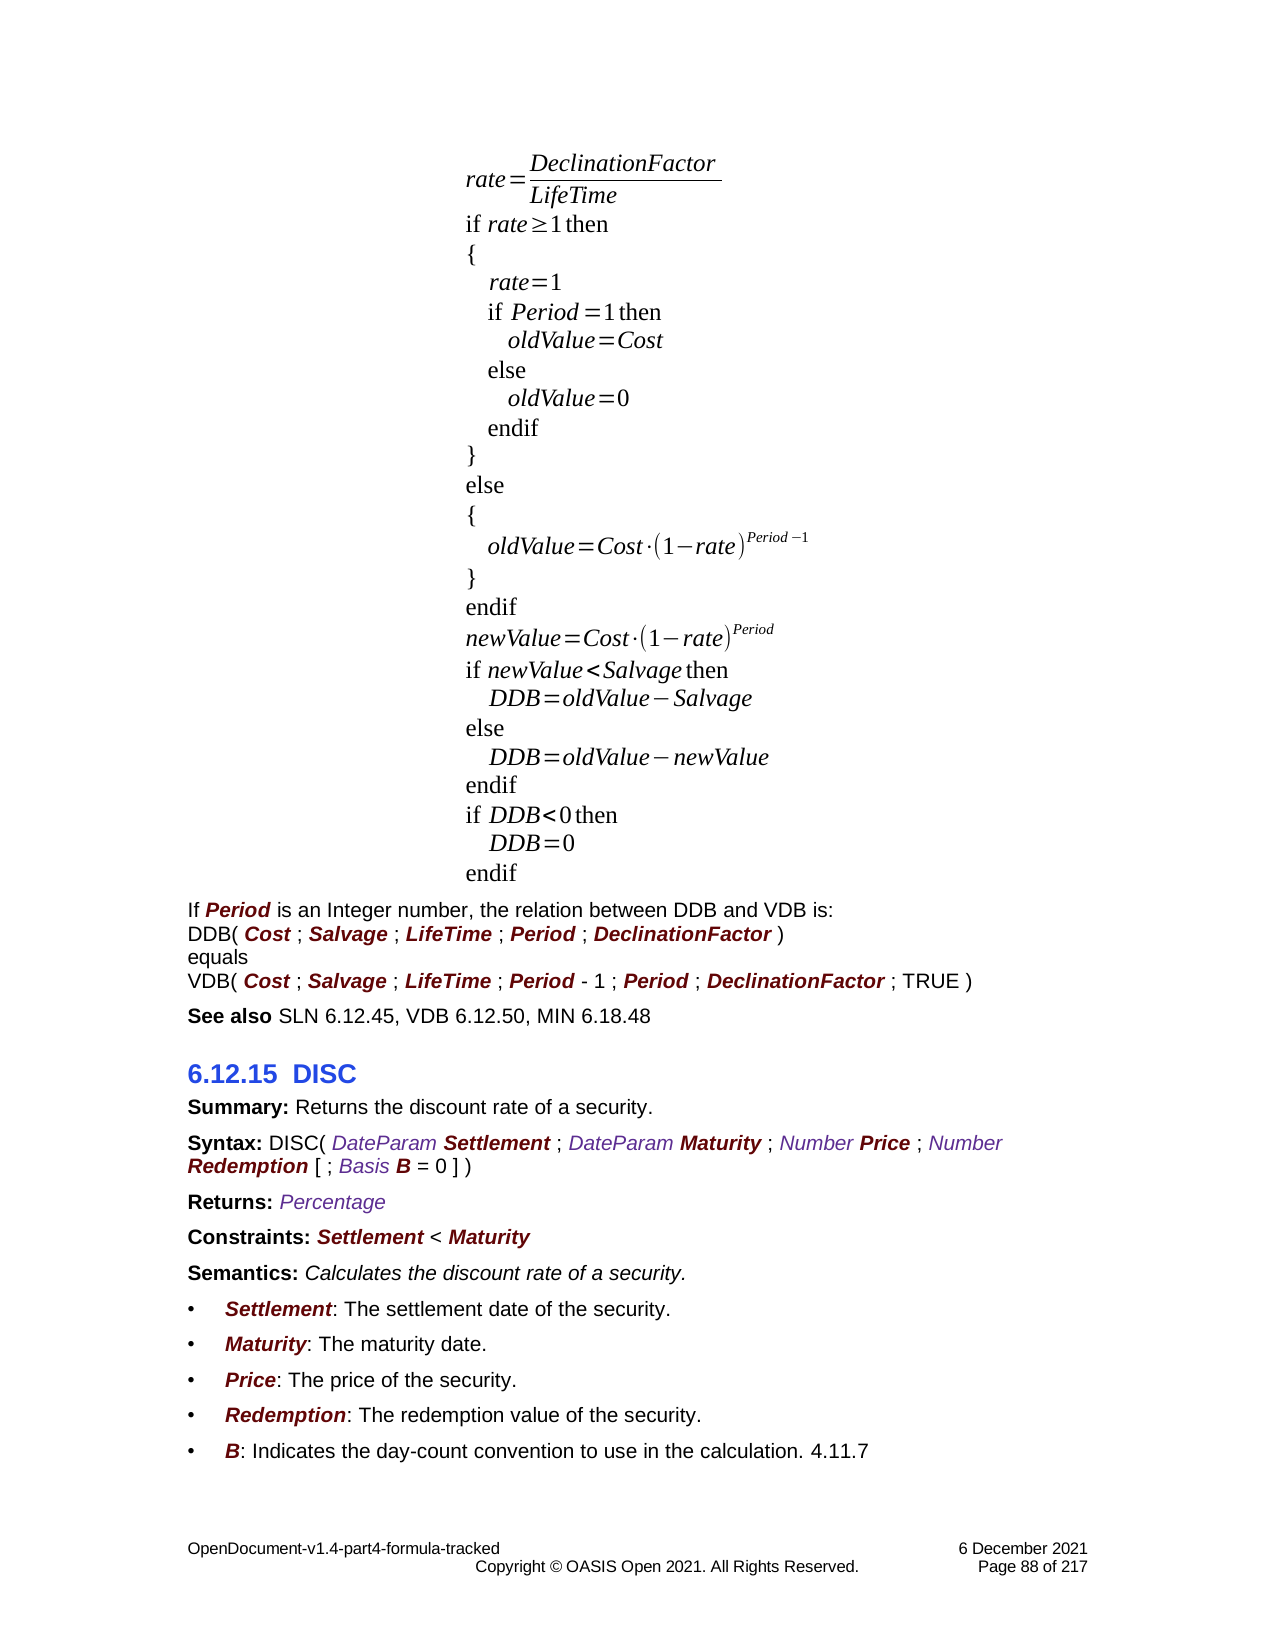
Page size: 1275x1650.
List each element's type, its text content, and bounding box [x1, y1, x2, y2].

list Redemption: The redemption value of the security. [187, 1404, 1088, 1427]
list B: Indicates the day-count convention to use in the calculation. 4.11.7 [187, 1439, 1088, 1463]
text Returns: Percentage [187, 1190, 1088, 1214]
text If Period is an Integer number, the relation between DDB and VDB is: DDB( Cost ; Salvage ; LifeTime ; Period ; DeclinationFactor ) equals VDB( Cost ; Salvage ; LifeTime ; Period - 1 ; Period ; DeclinationFactor ; TRUE ) [187, 898, 1088, 993]
subtitle DISC [187, 1059, 1088, 1089]
text Semantics: Calculates the discount rate of a security. [187, 1261, 1088, 1285]
text Syntax: DISC( DateParam Settlement ; DateParam Maturity ; Number Price ; Number Redemption [ ; Basis B = 0 ] ) [187, 1131, 1088, 1178]
text Constraints: Settlement < Maturity [187, 1226, 1088, 1249]
text See also SLN 6.12.45, VDB 6.12.50, MIN 6.18.48 [187, 1005, 1088, 1028]
list Settlement: The settlement date of the security. [187, 1297, 1088, 1321]
list Maturity: The maturity date. [187, 1333, 1088, 1356]
text Summary: Returns the discount rate of a security. [187, 1095, 1088, 1119]
list Price: The price of the security. [187, 1368, 1088, 1392]
